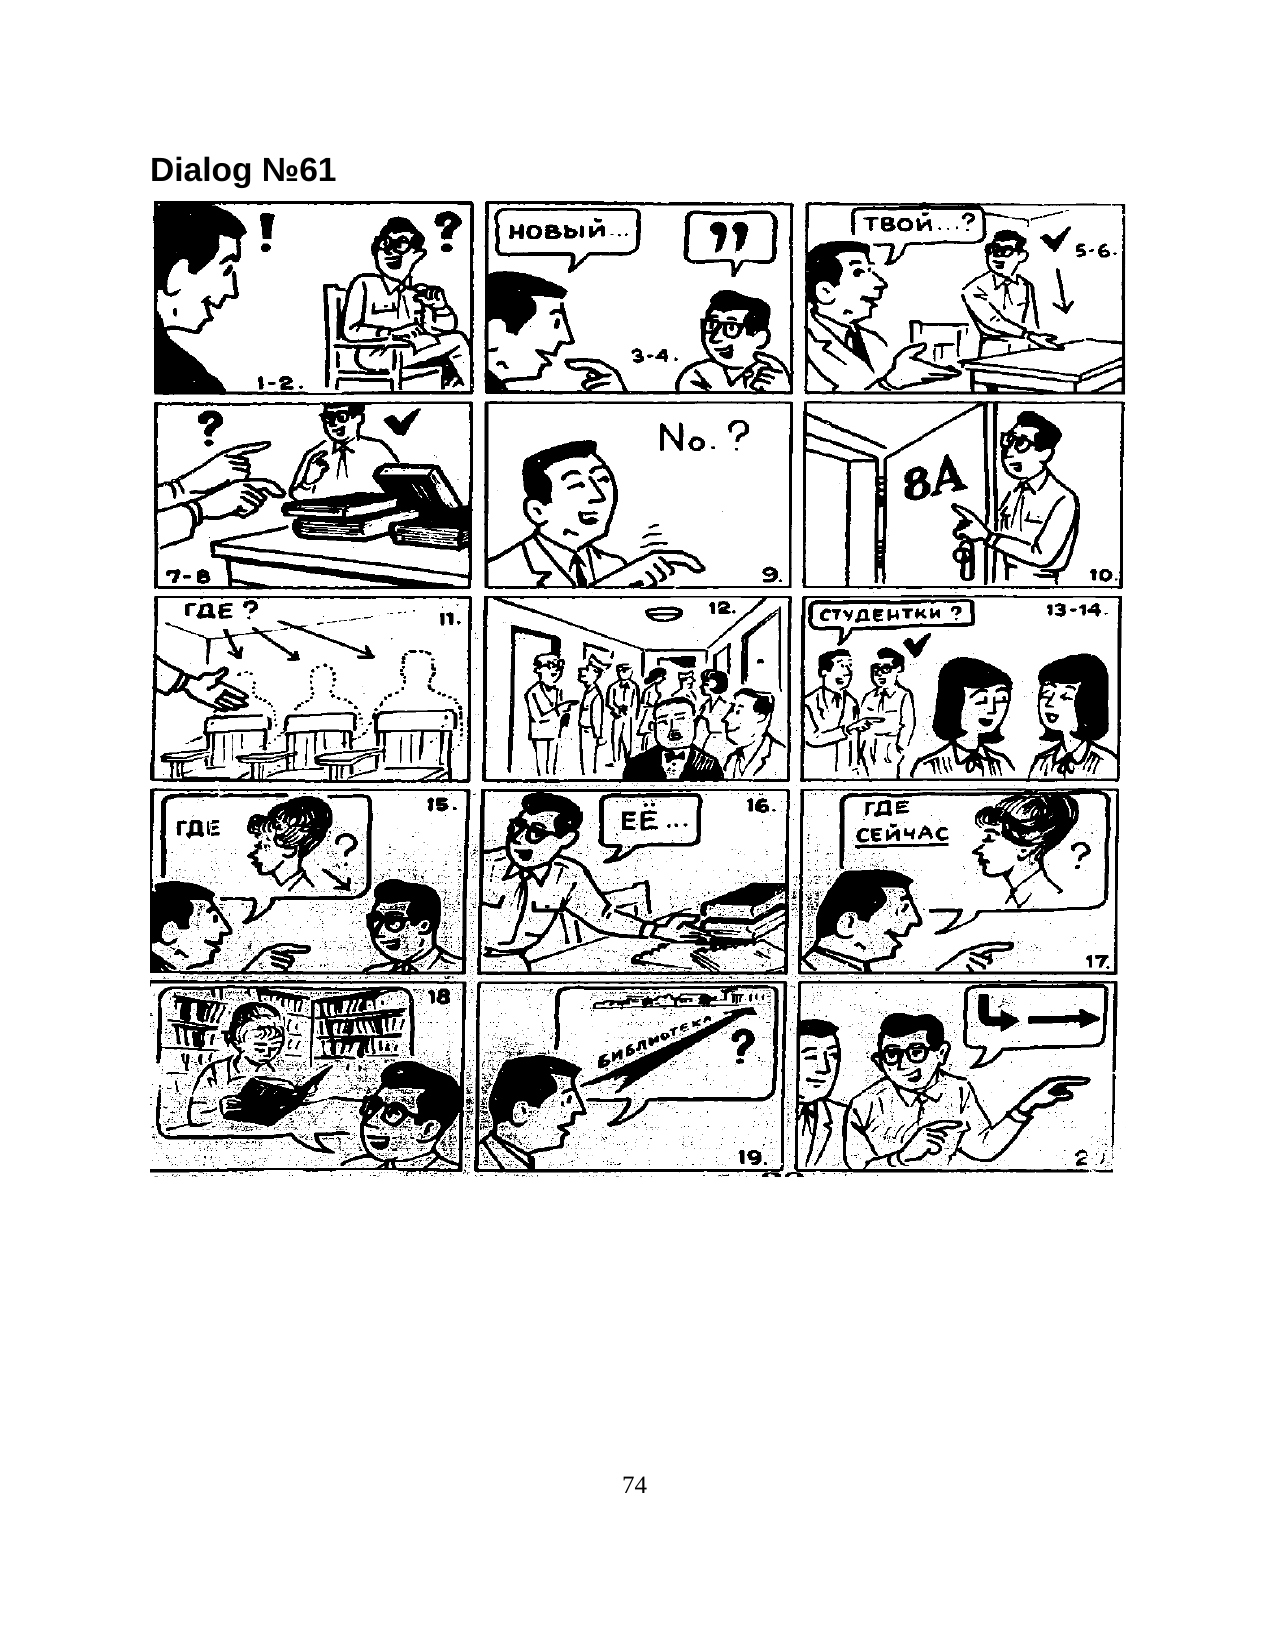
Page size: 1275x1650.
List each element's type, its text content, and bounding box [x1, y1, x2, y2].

subtitle Dialog №61 [150, 150, 1125, 189]
picture [150, 201, 1125, 1177]
